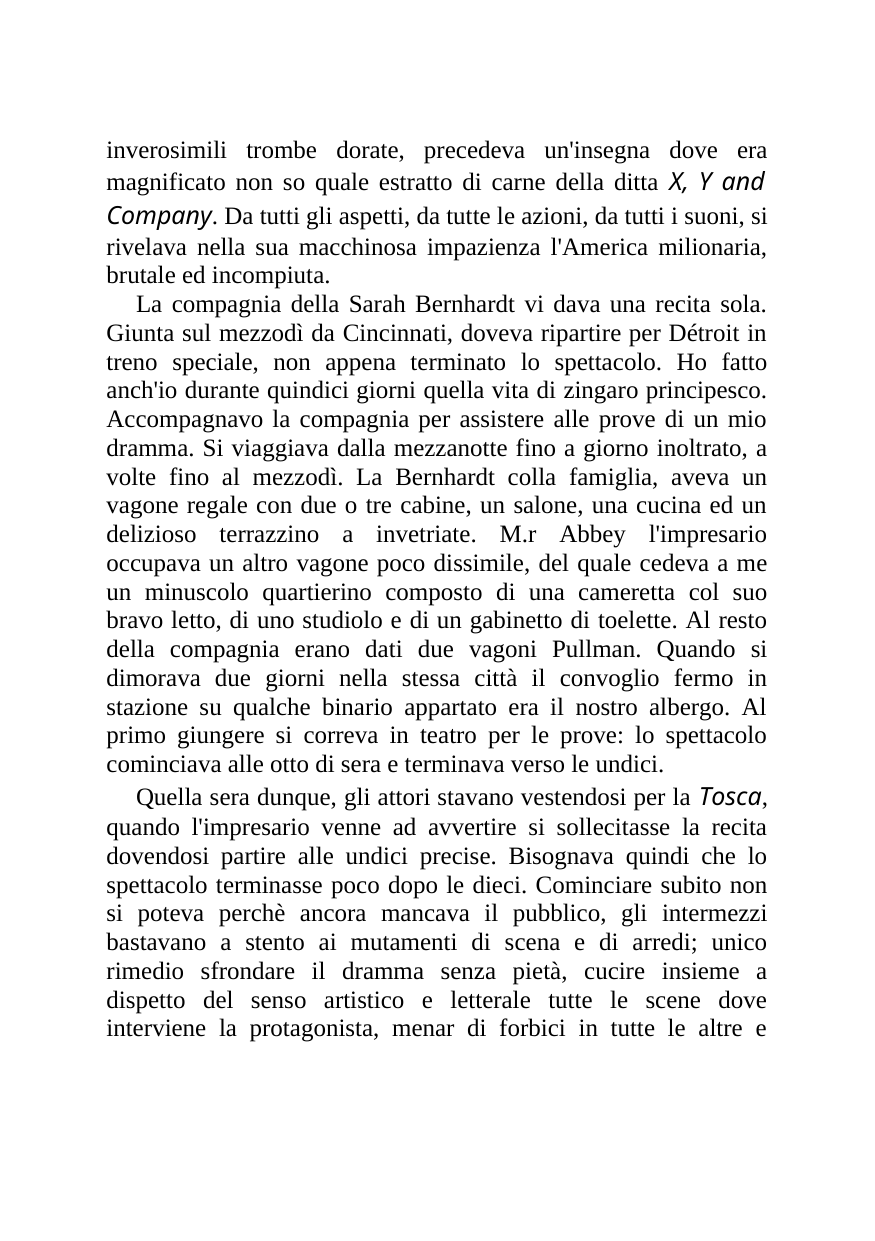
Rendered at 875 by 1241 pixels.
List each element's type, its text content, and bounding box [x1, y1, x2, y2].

text Quella sera dunque, gli attori stavano vestendosi per la Tosca, quando l'impresario venne ad avvertire si sollecitasse la recita dovendosi partire alle undici precise. Bisognava quindi che lo spettacolo terminasse poco dopo le dieci. Cominciare subito non si poteva perchè ancora mancava il pubblico, gli intermezzi bastavano a stento ai mutamenti di scena e di arredi; unico rimedio sfrondare il dramma senza pietà, cucire insieme a dispetto del senso artistico e letterale tutte le scene dove interviene la protagonista, menar di forbici in tutte le altre e [106, 778, 768, 1042]
text inverosimili trombe dorate, precedeva un'insegna dove era magnificato non so quale estratto di carne della ditta X, Y and Company. Da tutti gli aspetti, da tutte le azioni, da tutti i suoni, si rivelava nella sua macchinosa impazienza l'America milionaria, brutale ed incompiuta. [106, 135, 768, 289]
text La compagnia della Sarah Bernhardt vi dava una recita sola. Giunta sul mezzodì da Cincinnati, doveva ripartire per Détroit in treno speciale, non appena terminato lo spettacolo. Ho fatto anch'io durante quindici giorni quella vita di zingaro principesco. Accompagnavo la compagnia per assistere alle prove di un mio dramma. Si viaggiava dalla mezzanotte fino a giorno inoltrato, a volte fino al mezzodì. La Bernhardt colla famiglia, aveva un vagone regale con due o tre cabine, un salone, una cucina ed un delizioso terrazzino a invetriate. M.r Abbey l'impresario occupava un altro vagone poco dissimile, del quale cedeva a me un minuscolo quartierino composto di una cameretta col suo bravo letto, di uno studiolo e di un gabinetto di toelette. Al resto della compagnia erano dati due vagoni Pullman. Quando si dimorava due giorni nella stessa città il convoglio fermo in stazione su qualche binario appartato era il nostro albergo. Al primo giungere si correva in teatro per le prove: lo spettacolo cominciava alle otto di sera e terminava verso le undici. [106, 289, 768, 778]
